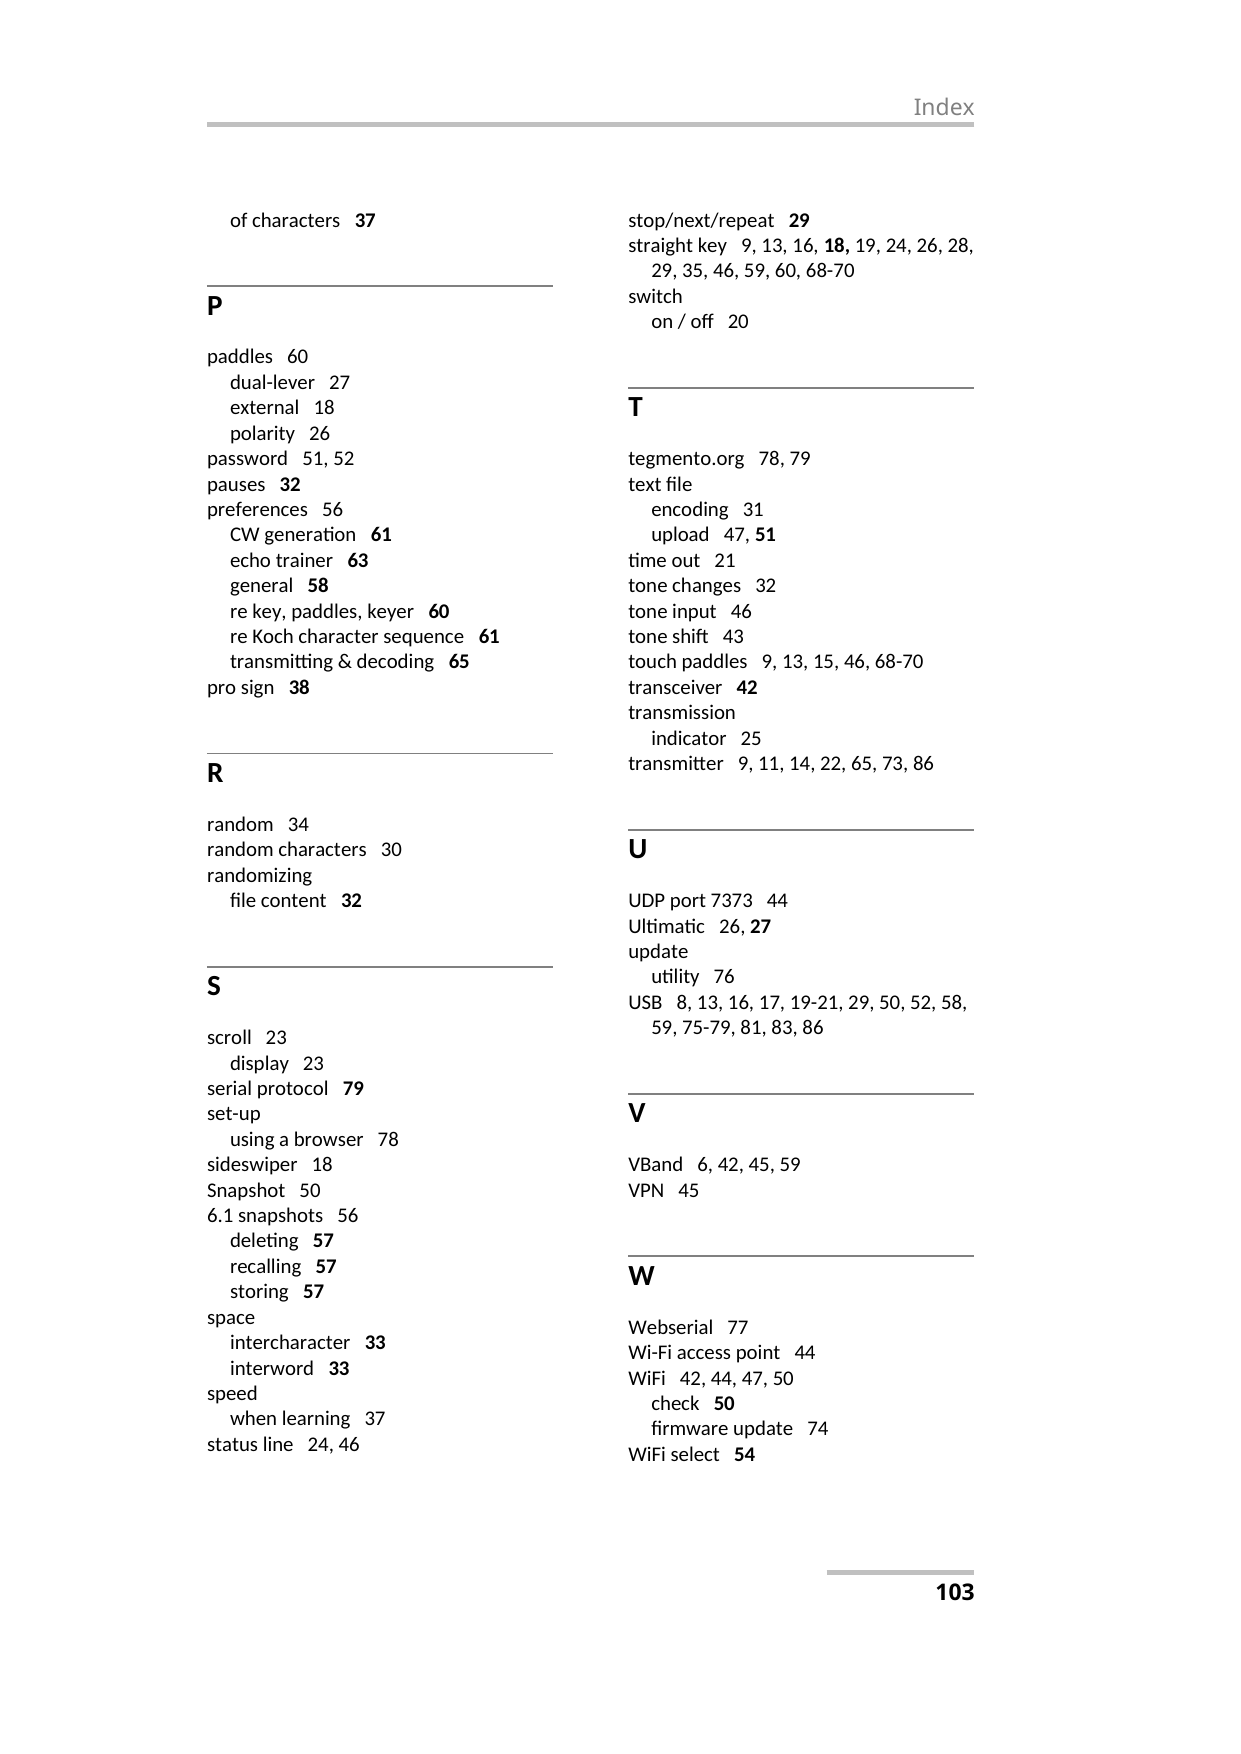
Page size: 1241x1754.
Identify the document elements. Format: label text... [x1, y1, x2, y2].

text password 51, 52 [207, 445, 553, 471]
text transceiver 42 [628, 674, 974, 699]
text display 23 [230, 1050, 553, 1075]
text tegmento.org 78, 79 [628, 445, 974, 471]
text time out 21 [628, 547, 974, 572]
text on / off 20 [651, 308, 974, 334]
text T [628, 389, 974, 424]
text upload 47, 51 [651, 522, 974, 547]
text external 18 [230, 394, 553, 420]
text status line 24, 46 [207, 1431, 553, 1456]
text pro sign 38 [207, 674, 553, 699]
text echo trainer 63 [230, 547, 553, 572]
text R [207, 754, 553, 790]
text file content 32 [230, 887, 553, 913]
text Ultimatic 26, 27 [628, 913, 974, 938]
text P [207, 287, 553, 322]
text when learning 37 [230, 1406, 553, 1431]
text VBand 6, 42, 45, 59 [628, 1151, 974, 1177]
text touch paddles 9, 13, 15, 46, 68-70 [628, 649, 974, 674]
text sideswiper 18 [207, 1151, 553, 1177]
text USB 8, 13, 16, 17, 19-21, 29, 50, 52, 58, 59, 75-79, 81, 83, 86 [628, 989, 974, 1040]
text stop/next/repeat 29 [628, 207, 974, 232]
text 6.1 snapshots 56 [207, 1202, 553, 1228]
text Webserial 77 [628, 1314, 974, 1339]
text randomizing [207, 862, 553, 887]
text interword 33 [230, 1355, 553, 1380]
text WiFi 42, 44, 47, 50 [628, 1365, 974, 1390]
text random characters 30 [207, 837, 553, 862]
text U [628, 831, 974, 866]
text switch [628, 283, 974, 308]
text UDP port 7373 44 [628, 887, 974, 913]
text re key, paddles, keyer 60 [230, 598, 553, 623]
text Snapshot 50 [207, 1177, 553, 1202]
text utility 76 [651, 964, 974, 989]
text dual-lever 27 [230, 369, 553, 394]
text tone input 46 [628, 598, 974, 623]
text Wi-Fi access point 44 [628, 1339, 974, 1365]
text recalling 57 [230, 1253, 553, 1278]
text storing 57 [230, 1278, 553, 1304]
text general 58 [230, 572, 553, 598]
text encoding 31 [651, 496, 974, 522]
text space [207, 1304, 553, 1329]
text V [628, 1095, 974, 1130]
text transmitter 9, 11, 14, 22, 65, 73, 86 [628, 750, 974, 776]
text pauses 32 [207, 471, 553, 496]
text set-up [207, 1101, 553, 1126]
text scroll 23 [207, 1024, 553, 1050]
text serial protocol 79 [207, 1075, 553, 1101]
text VPN 45 [628, 1177, 974, 1202]
text deleting 57 [230, 1228, 553, 1253]
text transmission [628, 699, 974, 725]
text preferences 56 [207, 496, 553, 522]
text random 34 [207, 811, 553, 837]
text update [628, 938, 974, 964]
text speed [207, 1380, 553, 1406]
text straight key 9, 13, 16, 18, 19, 24, 26, 28, 29, 35, 46, 59, 60, 68-70 [628, 232, 974, 283]
text S [207, 968, 553, 1003]
text text file [628, 471, 974, 496]
text intercharacter 33 [230, 1329, 553, 1355]
text check 50 [651, 1390, 974, 1416]
text indicator 25 [651, 725, 974, 750]
text W [628, 1257, 974, 1293]
text using a browser 78 [230, 1126, 553, 1151]
text polarity 26 [230, 420, 553, 445]
text transmitting & decoding 65 [230, 649, 553, 674]
text CW generation 61 [230, 522, 553, 547]
text WiFi select 54 [628, 1441, 974, 1466]
text tone changes 32 [628, 572, 974, 598]
text re Koch character sequence 61 [230, 623, 553, 649]
text of characters 37 [230, 207, 553, 232]
text firmware update 74 [651, 1416, 974, 1441]
text tone shift 43 [628, 623, 974, 649]
text paddles 60 [207, 344, 553, 369]
